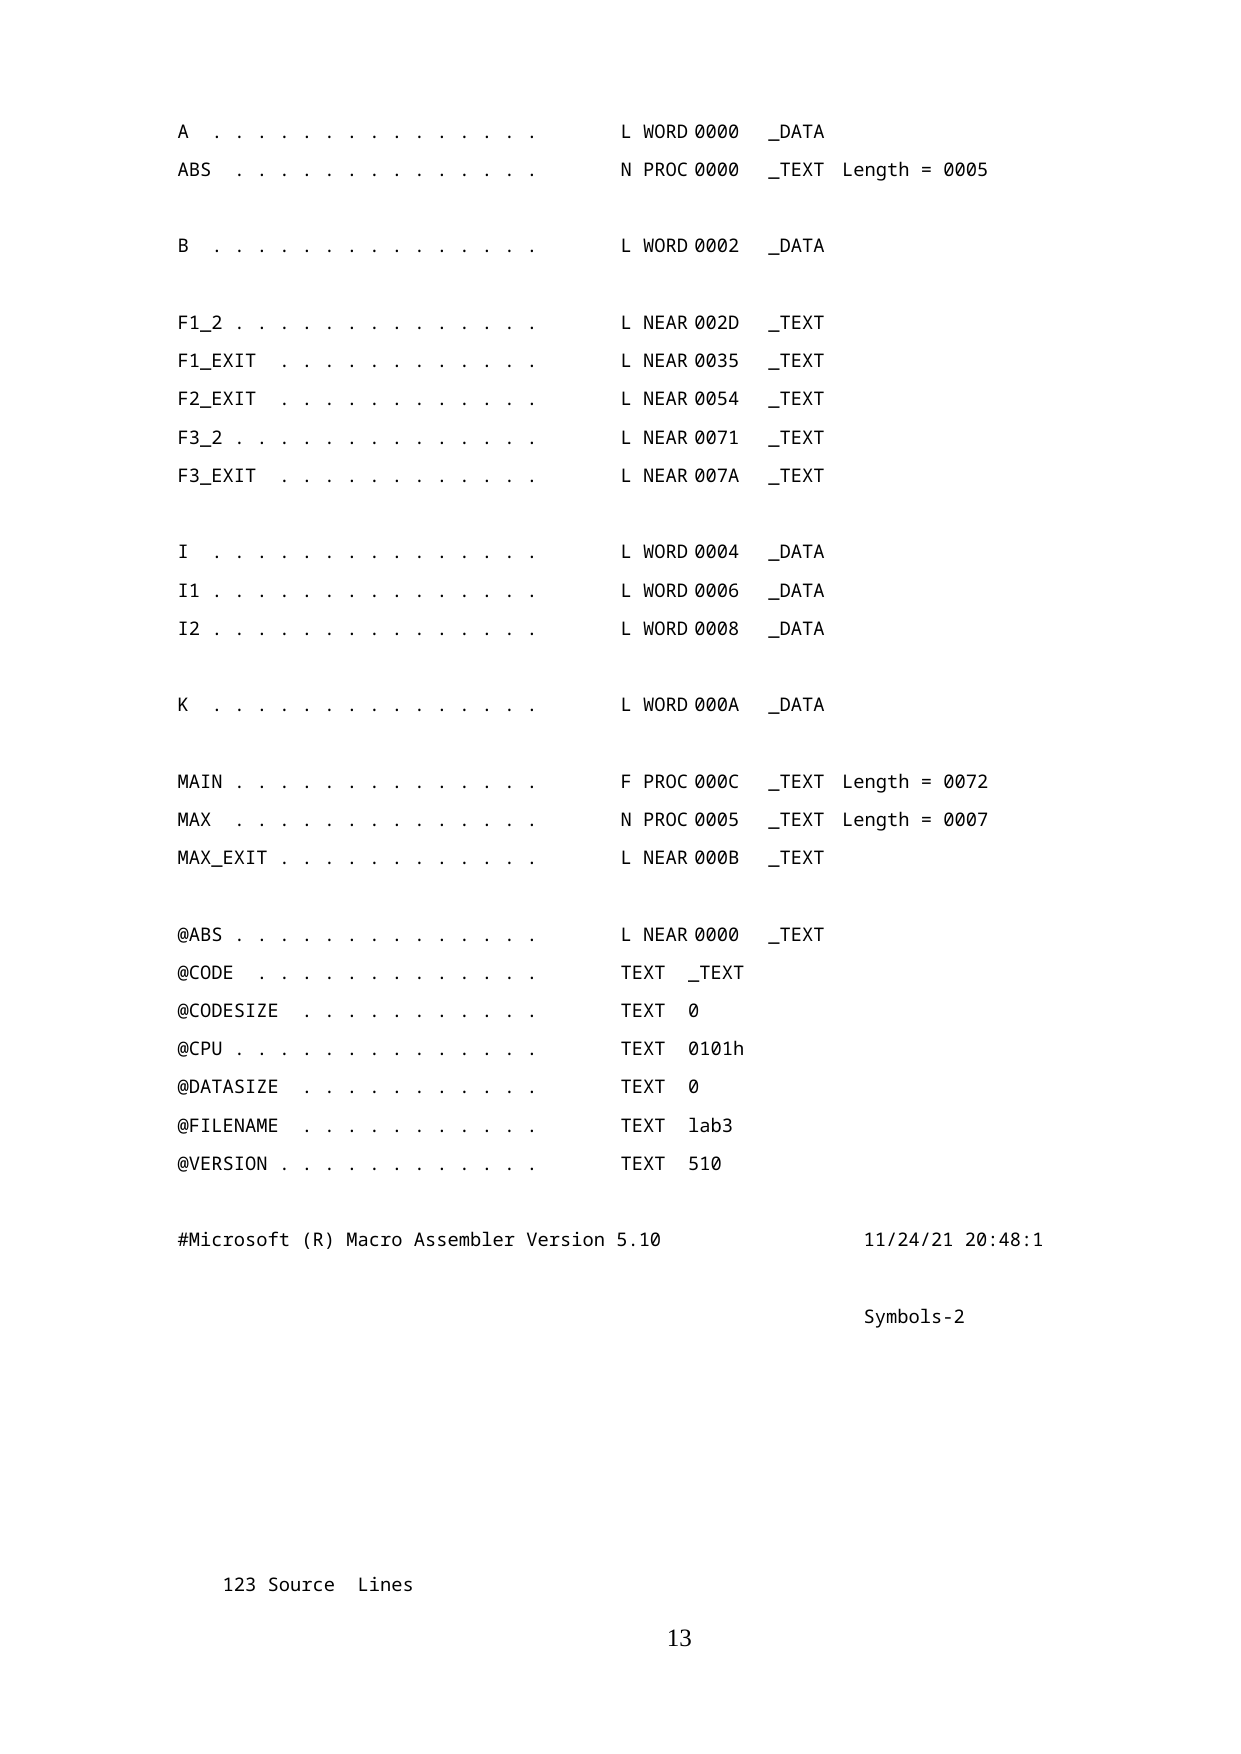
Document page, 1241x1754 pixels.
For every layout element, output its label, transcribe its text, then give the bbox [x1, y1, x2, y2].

text MAIN . . . . . . . . . . . . . . F PROC 000C _TEXT Length = 0072 [177, 768, 1181, 793]
text I2 . . . . . . . . . . . . . . . L WORD 0008 _DATA [177, 615, 1181, 641]
text F3_EXIT . . . . . . . . . . . . L NEAR 007A _TEXT [177, 462, 1181, 488]
text I1 . . . . . . . . . . . . . . . L WORD 0006 _DATA [177, 577, 1181, 602]
text @CPU . . . . . . . . . . . . . . TEXT 0101h [177, 1036, 1181, 1061]
text @CODESIZE . . . . . . . . . . . TEXT 0 [177, 997, 1181, 1023]
text @FILENAME . . . . . . . . . . . TEXT lab3 [177, 1112, 1181, 1138]
text @CODE . . . . . . . . . . . . . TEXT _TEXT [177, 959, 1181, 985]
text @VERSION . . . . . . . . . . . . TEXT 510 [177, 1150, 1181, 1176]
text @ABS . . . . . . . . . . . . . . L NEAR 0000 _TEXT [177, 921, 1181, 946]
text MAX . . . . . . . . . . . . . . N PROC 0005 _TEXT Length = 0007 [177, 806, 1181, 832]
text #Microsoft (R) Macro Assembler Version 5.10 11/24/21 20:48:1 [177, 1227, 1181, 1252]
text F2_EXIT . . . . . . . . . . . . L NEAR 0054 _TEXT [177, 386, 1181, 411]
text ABS . . . . . . . . . . . . . . N PROC 0000 _TEXT Length = 0005 [177, 156, 1181, 182]
text A . . . . . . . . . . . . . . . L WORD 0000 _DATA [177, 118, 1181, 144]
text F1_2 . . . . . . . . . . . . . . L NEAR 002D _TEXT [177, 309, 1181, 335]
text I . . . . . . . . . . . . . . . L WORD 0004 _DATA [177, 539, 1181, 564]
text @DATASIZE . . . . . . . . . . . TEXT 0 [177, 1074, 1181, 1099]
text B . . . . . . . . . . . . . . . L WORD 0002 _DATA [177, 233, 1181, 258]
text Symbols-2 [177, 1303, 1181, 1329]
text MAX_EXIT . . . . . . . . . . . . L NEAR 000B _TEXT [177, 844, 1181, 870]
text F1_EXIT . . . . . . . . . . . . L NEAR 0035 _TEXT [177, 347, 1181, 373]
text 123 Source Lines [177, 1571, 1181, 1596]
text F3_2 . . . . . . . . . . . . . . L NEAR 0071 _TEXT [177, 424, 1181, 449]
text K . . . . . . . . . . . . . . . L WORD 000A _DATA [177, 692, 1181, 717]
